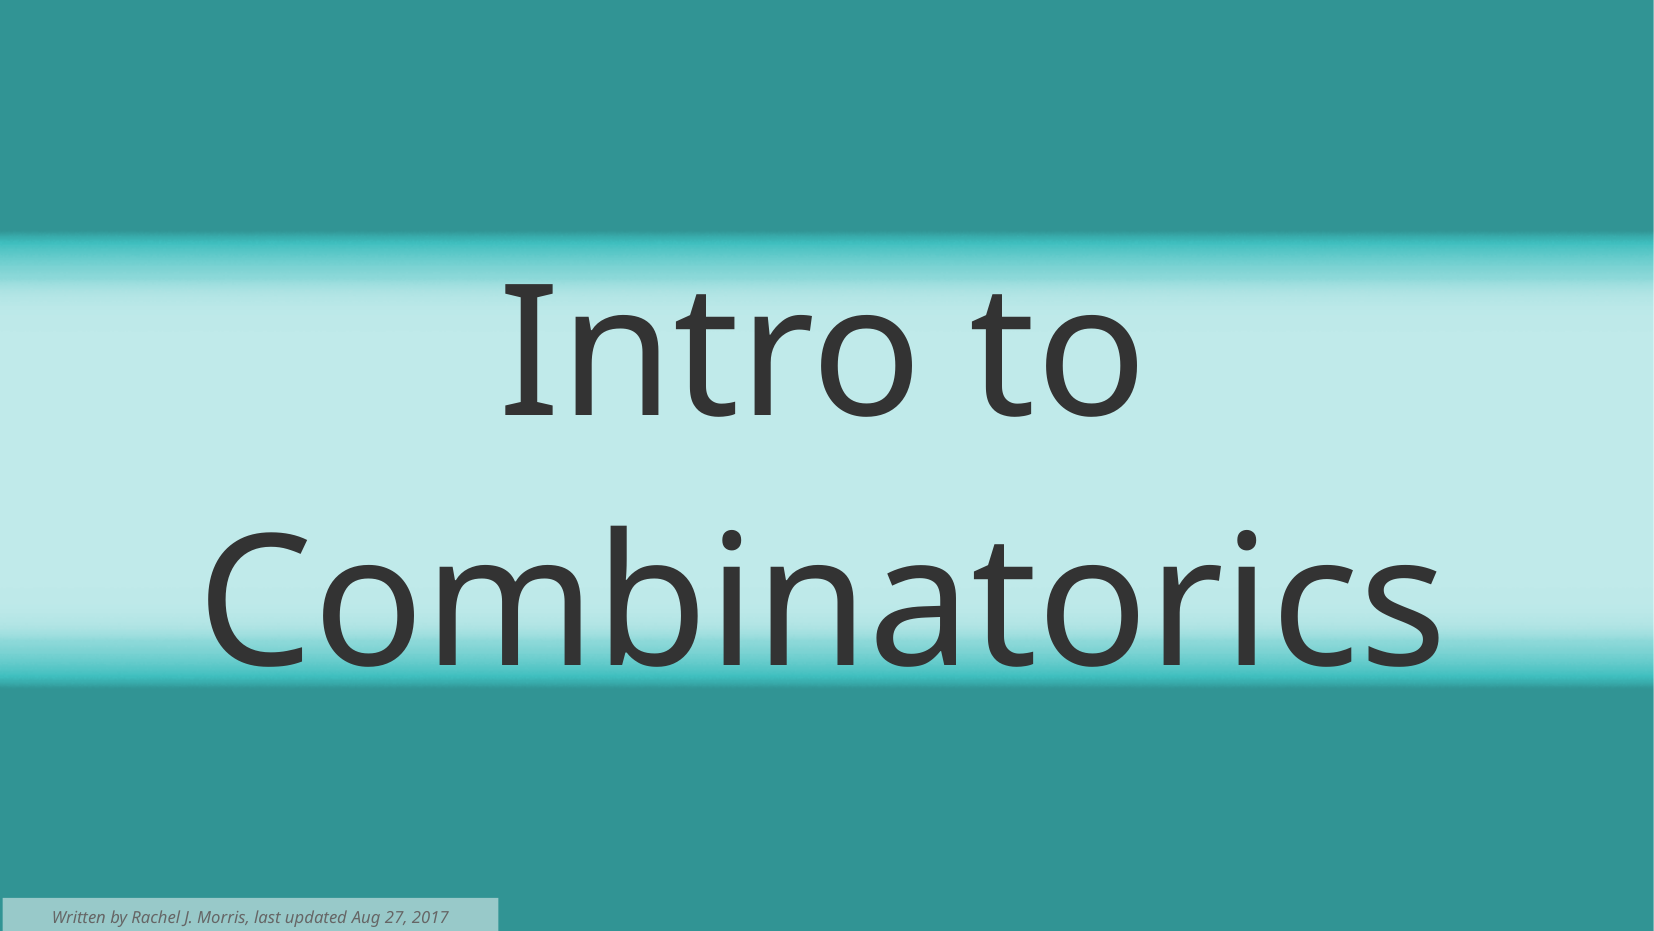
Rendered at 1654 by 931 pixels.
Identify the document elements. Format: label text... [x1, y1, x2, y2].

text_box Written by Rachel J. Morris, last updated Aug 27, 2017 [2, 900, 499, 931]
title Intro to Combinatorics [64, 60, 1582, 879]
picture [0, 0, 1654, 931]
